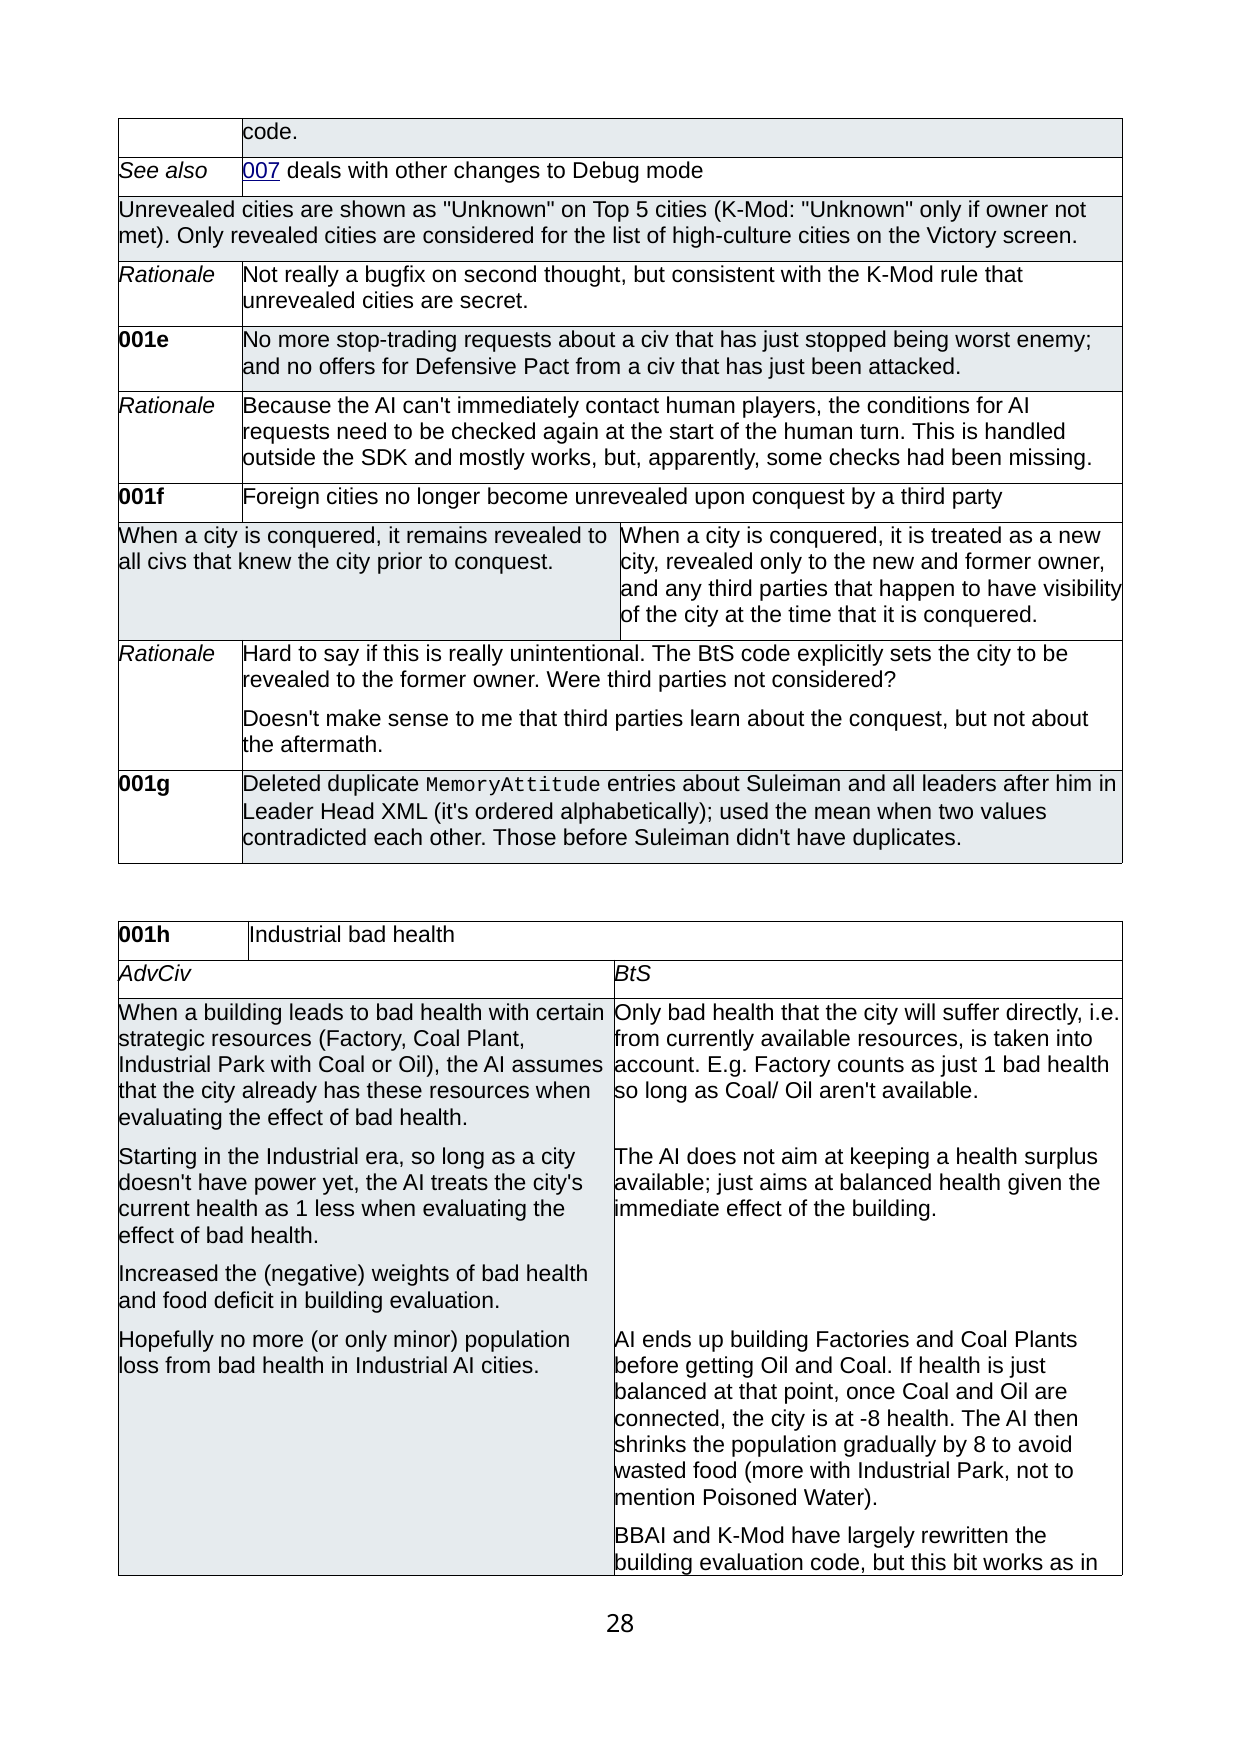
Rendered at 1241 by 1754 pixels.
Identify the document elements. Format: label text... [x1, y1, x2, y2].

table_cell When a building leads to bad health with certain strategic resources (Factory, Coal Plant, Industrial Park with Coal or Oil), the AI assumes that the city already has these resources when evaluating the effect of bad health. Starting in the Industrial era, so long as a city doesn't have power yet, the AI treats the city's current health as 1 less when evaluating the effect of bad health. Increased the (negative) weights of bad health and food deficit in building evaluation. Hopefully no more (or only minor) population loss from bad health in Industrial AI cities. [119, 999, 614, 1575]
table_cell code. [243, 119, 1122, 157]
table_cell Foreign cities no longer become unrevealed upon conquest by a third party [243, 484, 1122, 522]
table_cell AdvCiv [119, 961, 614, 998]
table_cell 001g [119, 771, 242, 863]
table_cell BtS [615, 961, 1122, 998]
table_cell Unrevealed cities are shown as "Unknown" on Top 5 cities (K-Mod: "Unknown" only if owner not met). Only revealed cities are considered for the list of high-culture cities on the Victory screen. [119, 197, 1122, 261]
table_cell Rationale [119, 392, 242, 483]
table_header 001h [119, 922, 248, 959]
table_header Industrial bad health [249, 922, 1122, 959]
table_cell 007 deals with other changes to Debug mode [243, 158, 1122, 196]
table_cell Rationale [119, 262, 242, 326]
table_cell Only bad health that the city will suffer directly, i.e. from currently available resources, is taken into account. E.g. Factory counts as just 1 bad health so long as Coal/ Oil aren't available. The AI does not aim at keeping a health surplus available; just aims at balanced health given the immediate effect of the building. AI ends up building Factories and Coal Plants before getting Oil and Coal. If health is just balanced at that point, once Coal and Oil are connected, the city is at -8 health. The AI then shrinks the population gradually by 8 to avoid wasted food (more with Industrial Park, not to mention Poisoned Water). BBAI and K-Mod have largely rewritten the building evaluation code, but this bit works as in [615, 999, 1122, 1575]
table_cell When a city is conquered, it is treated as a new city, revealed only to the new and former owner, and any third parties that happen to have visibility of the city at the time that it is conquered. [621, 523, 1122, 640]
table_cell Because the AI can't immediately contact human players, the conditions for AI requests need to be checked again at the start of the human turn. This is handled outside the SDK and mostly works, but, apparently, some checks had been missing. [243, 392, 1122, 483]
table_cell No more stop-trading requests about a civ that has just stopped being worst enemy; and no offers for Defensive Pact from a civ that has just been attacked. [243, 327, 1122, 391]
table_cell When a city is conquered, it remains revealed to all civs that knew the city prior to conquest. [119, 523, 620, 640]
table_cell Rationale [119, 641, 242, 770]
table_cell Not really a bugfix on second thought, but consistent with the K-Mod rule that unrevealed cities are secret. [243, 262, 1122, 326]
table_cell 001f [119, 484, 242, 522]
table_cell Hard to say if this is really unintentional. The BtS code explicitly sets the city to be revealed to the former owner. Were third parties not considered? Doesn't make sense to me that third parties learn about the conquest, but not about the aftermath. [243, 641, 1122, 770]
table_cell Deleted duplicate MemoryAttitude entries about Suleiman and all leaders after him in Leader Head XML (it's ordered alphabetically); used the mean when two values contradicted each other. Those before Suleiman didn't have duplicates. [243, 771, 1122, 863]
table_cell See also [119, 158, 242, 196]
table_cell [119, 119, 242, 157]
table_cell 001e [119, 327, 242, 391]
